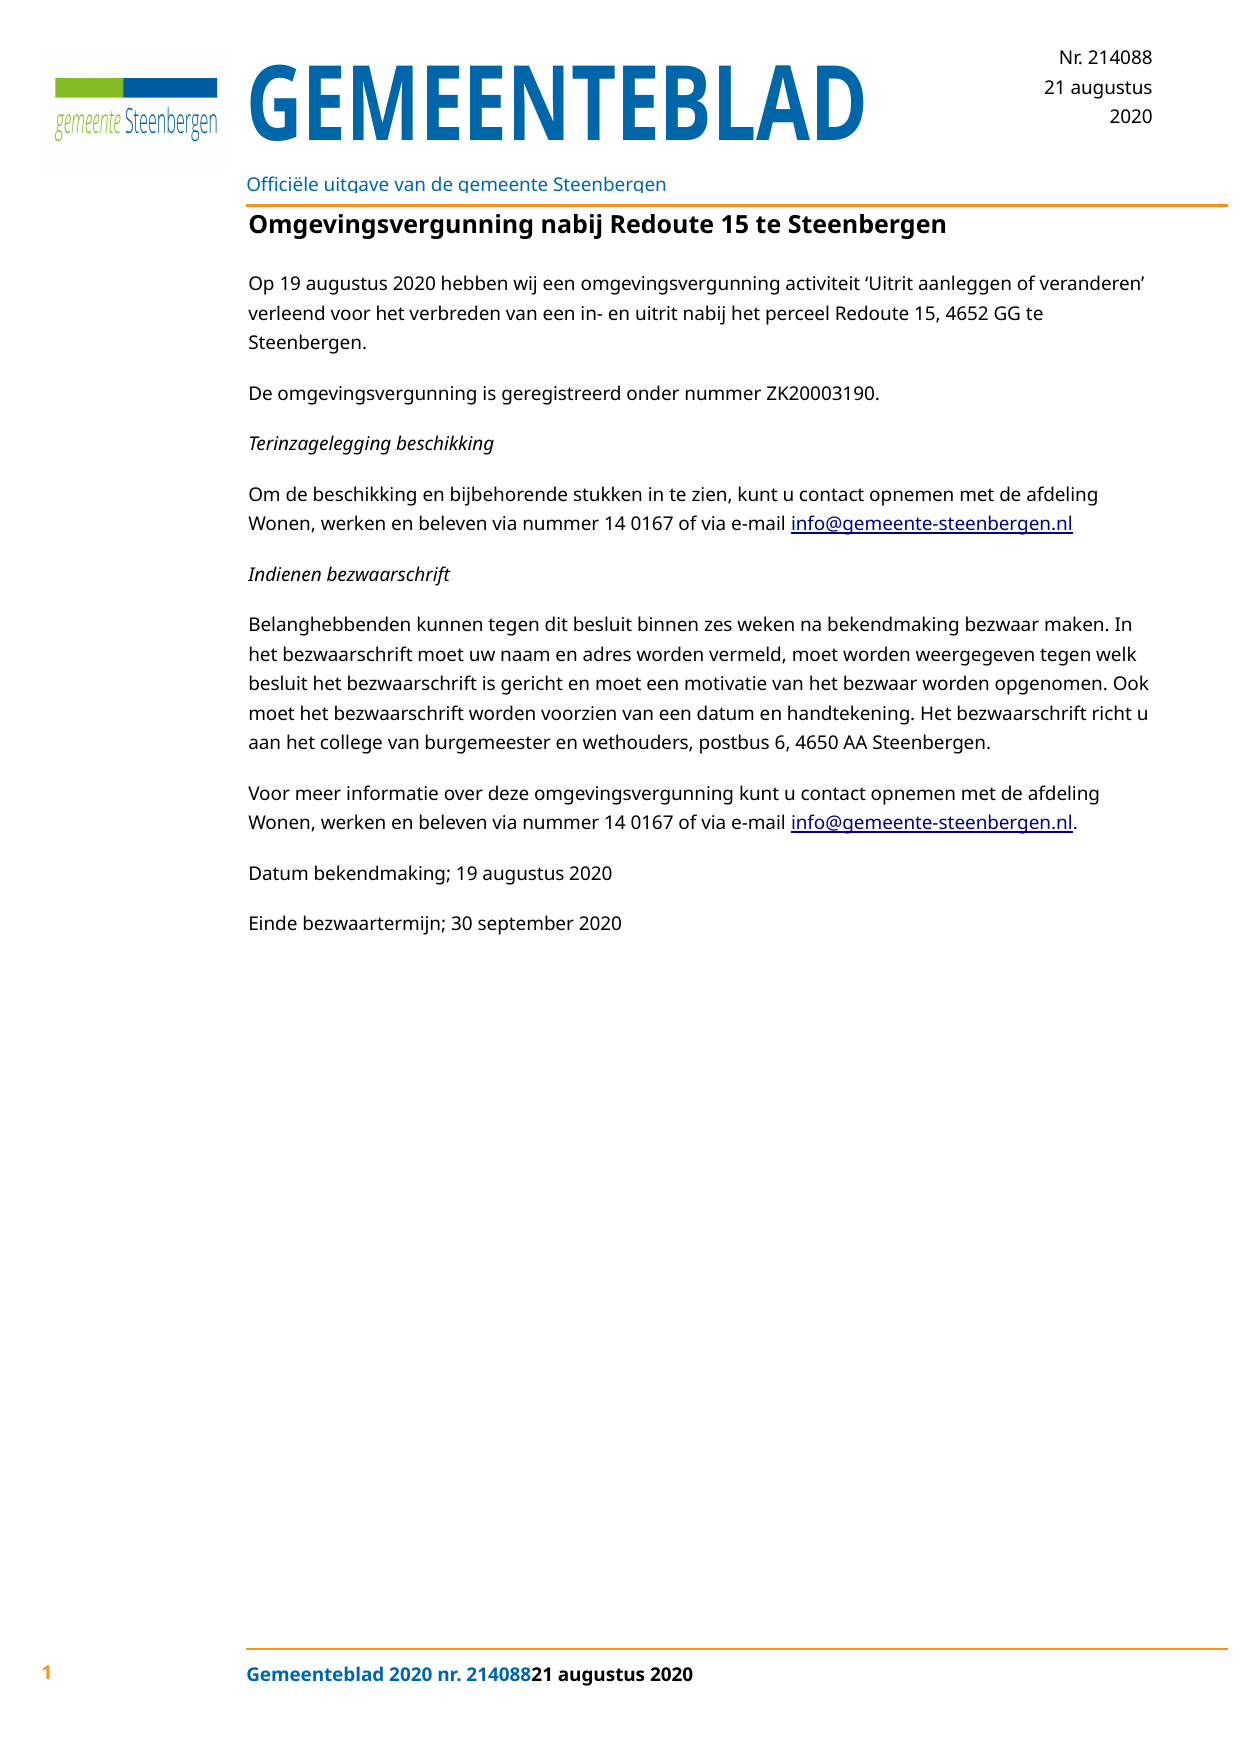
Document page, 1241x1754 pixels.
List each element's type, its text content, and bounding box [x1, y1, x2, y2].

text Omgevingsvergunning nabij Redoute 15 te Steenbergen [248, 207, 1152, 241]
text Datum bekendmaking; 19 augustus 2020 [248, 860, 1152, 886]
picture [41, 47, 231, 172]
text Belanghebbenden kunnen tegen dit besluit binnen zes weken na bekendmaking bezwaar maken. In het bezwaarschrift moet uw naam en adres worden vermeld, moet worden weergegeven tegen welk besluit het bezwaarschrift is gericht en moet een motivatie van het bezwaar worden opgenomen. Ook moet het bezwaarschrift worden voorzien van een datum en handtekening. Het bezwaarschrift richt u aan het college van burgemeester en wethouders, postbus 6, 4650 AA Steenbergen. [248, 611, 1152, 755]
text Einde bezwaartermijn; 30 september 2020 [248, 910, 1152, 936]
text De omgevingsvergunning is geregistreerd onder nummer ZK20003190. [248, 380, 1152, 406]
text Om de beschikking en bijbehorende stukken in te zien, kunt u contact opnemen met de afdeling Wonen, werken en beleven via nummer 14 0167 of via e-mail info@gemeente-steenbergen.nl [248, 481, 1152, 536]
text Voor meer informatie over deze omgevingsvergunning kunt u contact opnemen met de afdeling Wonen, werken en beleven via nummer 14 0167 of via e-mail info@gemeente-steenbergen.nl. [248, 780, 1152, 835]
text Terinzagelegging beschikking [248, 430, 1152, 456]
text Indienen bezwaarschrift [248, 561, 1152, 586]
text Op 19 augustus 2020 hebben wij een omgevingsvergunning activiteit ‘Uitrit aanleggen of veranderen’ verleend voor het verbreden van een in- en uitrit nabij het perceel Redoute 15, 4652 GG te Steenbergen. [248, 270, 1152, 355]
